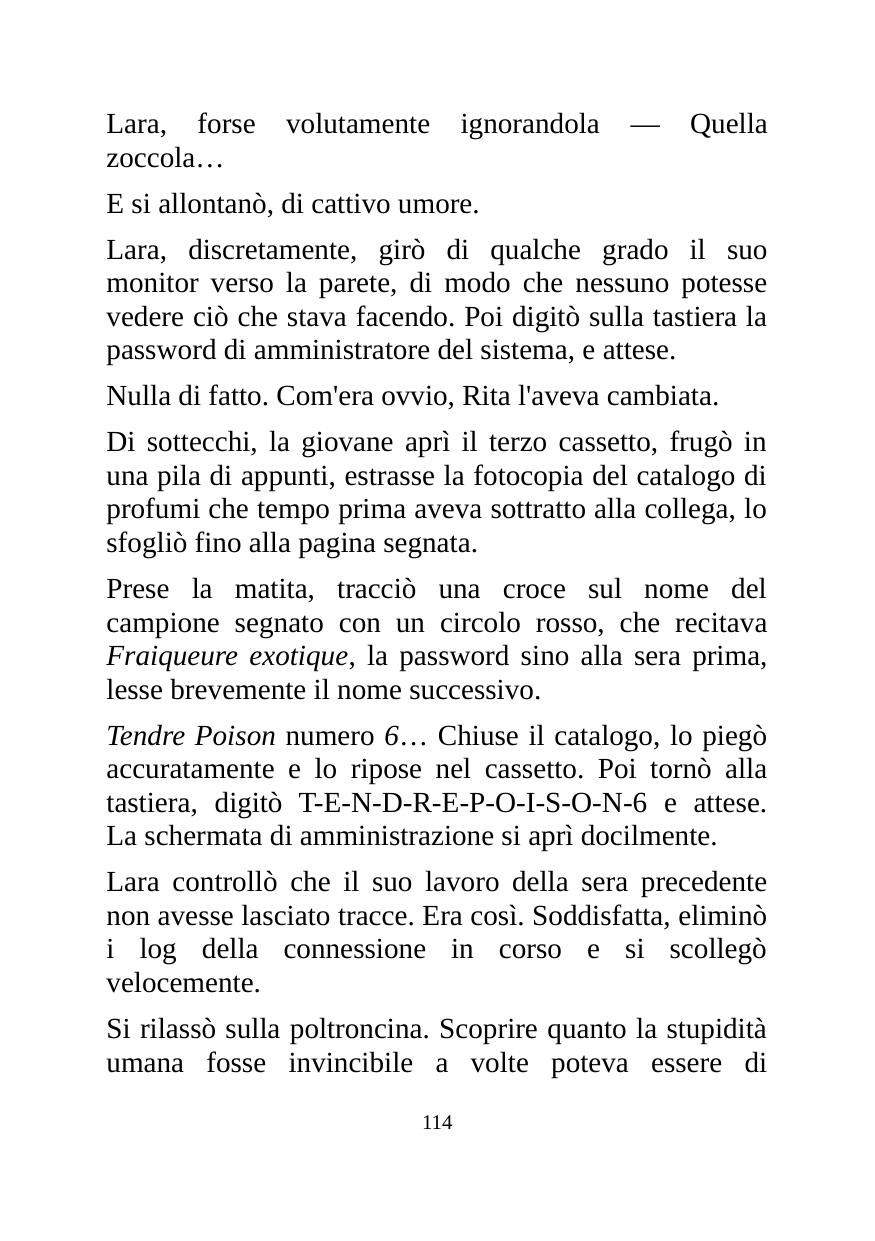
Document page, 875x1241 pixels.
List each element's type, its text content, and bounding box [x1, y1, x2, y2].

text Lara, discretamente, girò di qualche grado il suo monitor verso la parete, di modo che nessuno potesse vedere ciò che stava facendo. Poi digitò sulla tastiera la password di amministratore del sistema, e attese. [106, 232, 768, 366]
text Prese la matita, tracciò una croce sul nome del campione segnato con un circolo rosso, che recitava Fraiqueure exotique, la password sino alla sera prima, lesse brevemente il nome successivo. [106, 571, 768, 705]
text Nulla di fatto. Com'era ovvio, Rita l'aveva cambiata. [106, 378, 768, 412]
text E si allontanò, di cattivo umore. [106, 186, 768, 219]
text Lara controllò che il suo lavoro della sera precedente non avesse lasciato tracce. Era così. Soddisfatta, eliminò i log della connessione in corso e si scollegò velocemente. [106, 864, 768, 999]
text Di sottecchi, la giovane aprì il terzo cassetto, frugò in una pila di appunti, estrasse la fotocopia del catalogo di profumi che tempo prima aveva sottratto alla collega, lo sfogliò fino alla pagina segnata. [106, 424, 768, 559]
text Si rilassò sulla poltroncina. Scoprire quanto la stupidità umana fosse invincibile a volte poteva essere di [106, 1011, 768, 1078]
text Lara, forse volutamente ignorandola — Quella zoccola… [106, 106, 768, 173]
text Tendre Poison numero 6… Chiuse il catalogo, lo piegò accuratamente e lo ripose nel cassetto. Poi tornò alla tastiera, digitò T-E-N-D-R-E-P-O-I-S-O-N-6 e attese. La schermata di amministrazione si aprì docilmente. [106, 718, 768, 852]
